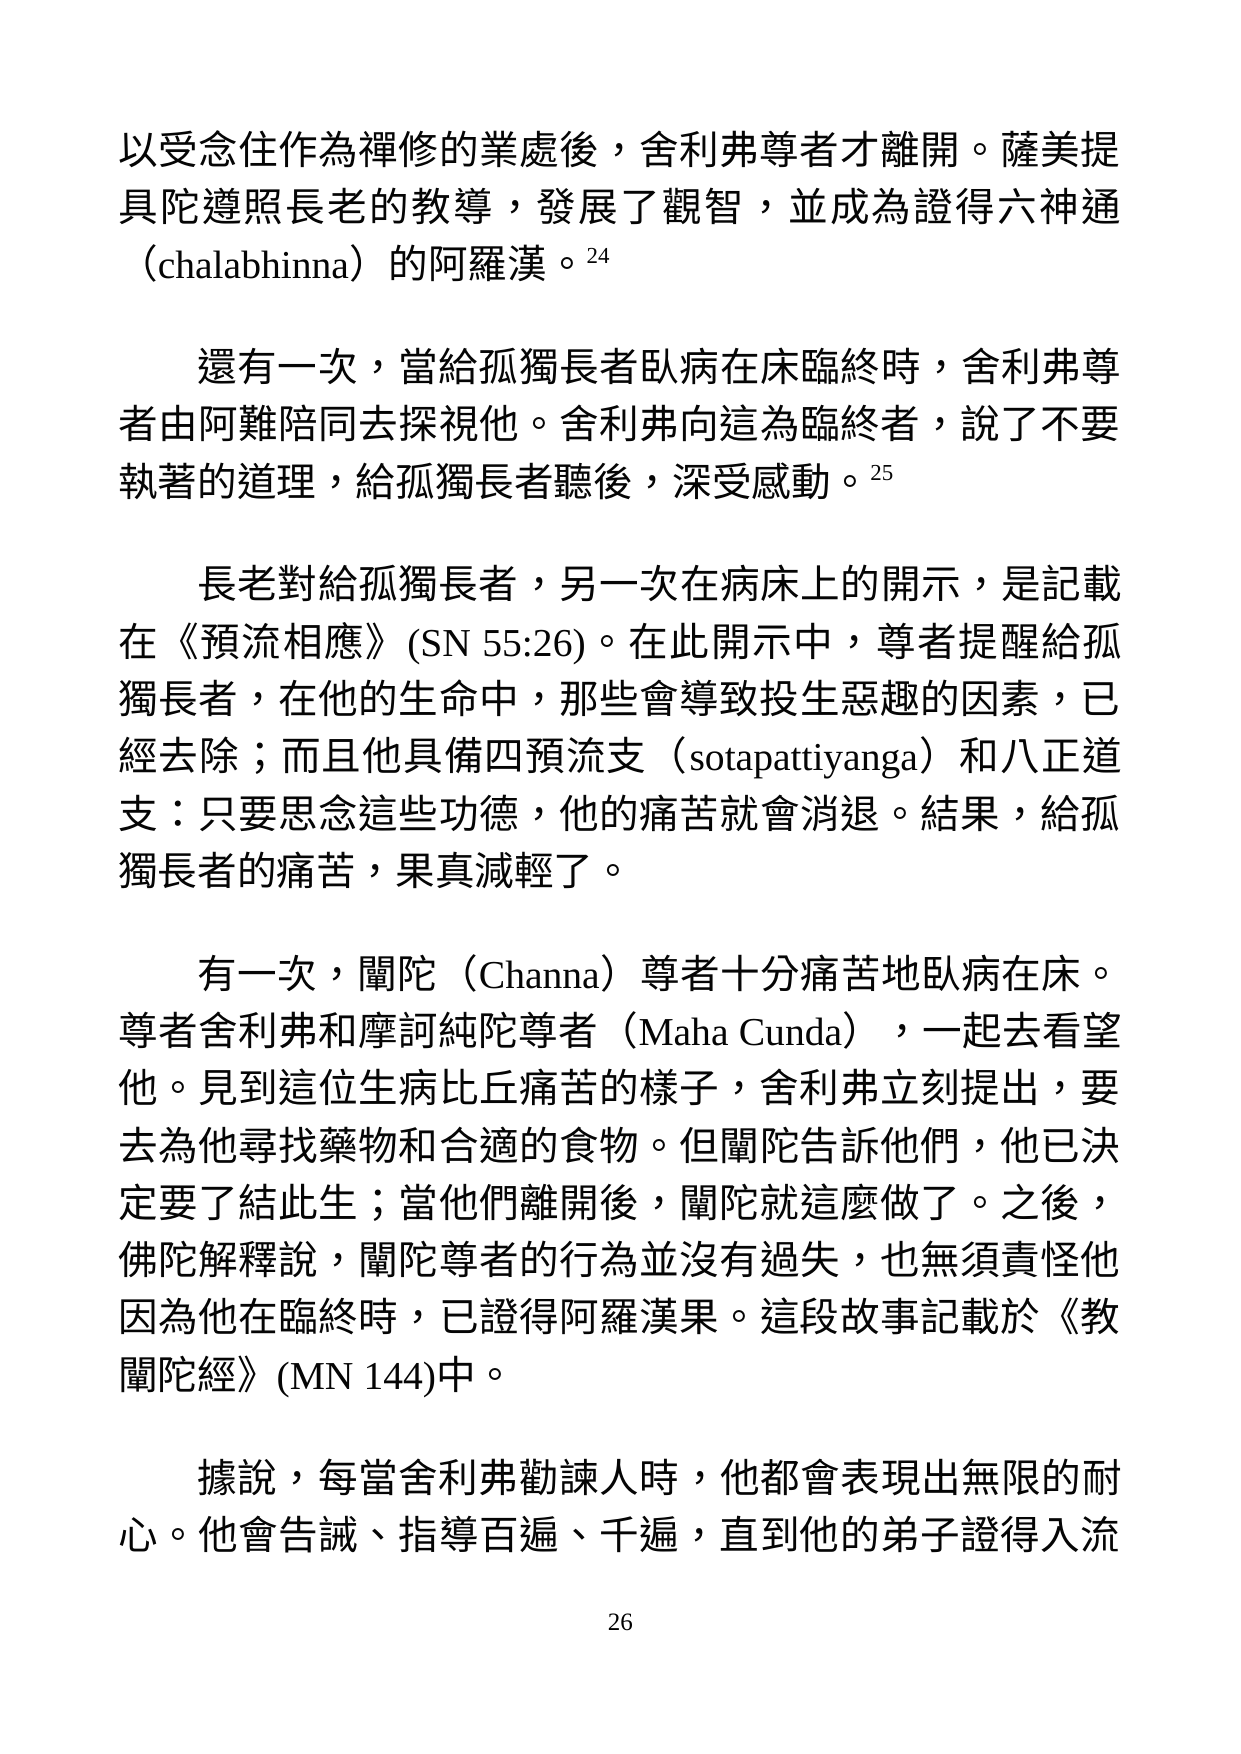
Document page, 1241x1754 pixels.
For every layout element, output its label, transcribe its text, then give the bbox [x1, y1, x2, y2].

text 據說，每當舍利弗勸諫人時，他都會表現出無限的耐心。他會告誡、指導百遍、千遍，直到他的弟子證得入流 [118, 1446, 1122, 1561]
text 有一次，闡陀（Channa）尊者十分痛苦地臥病在床。尊者舍利弗和摩訶純陀尊者（Maha Cunda），一起去看望他。見到這位生病比丘痛苦的樣子，舍利弗立刻提出，要去為他尋找藥物和合適的食物。但闡陀告訴他們，他已決定要了結此生；當他們離開後，闡陀就這麼做了。之後，佛陀解釋說，闡陀尊者的行為並沒有過失，也無須責怪他；因為他在臨終時，已證得阿羅漢果。這段故事記載於《教闡陀經》(MN 144)中。 [118, 942, 1122, 1401]
text 以受念住作為禪修的業處後，舍利弗尊者才離開。薩美提具陀遵照長老的教導，發展了觀智，並成為證得六神通（chalabhinna）的阿羅漢。 [118, 118, 1122, 290]
text 還有一次，當給孤獨長者臥病在床臨終時，舍利弗尊者由阿難陪同去探視他。舍利弗向這為臨終者，說了不要執著的道理，給孤獨長者聽後，深受感動。 [118, 336, 1122, 507]
text 長老對給孤獨長者，另一次在病床上的開示，是記載在《預流相應》(SN 55:26)。在此開示中，尊者提醒給孤獨長者，在他的生命中，那些會導致投生惡趣的因素，已經去除；而且他具備四預流支（sotapattiyanga）和八正道支：只要思念這些功德，他的痛苦就會消退。結果，給孤獨長者的痛苦，果真減輕了。 [118, 553, 1122, 897]
